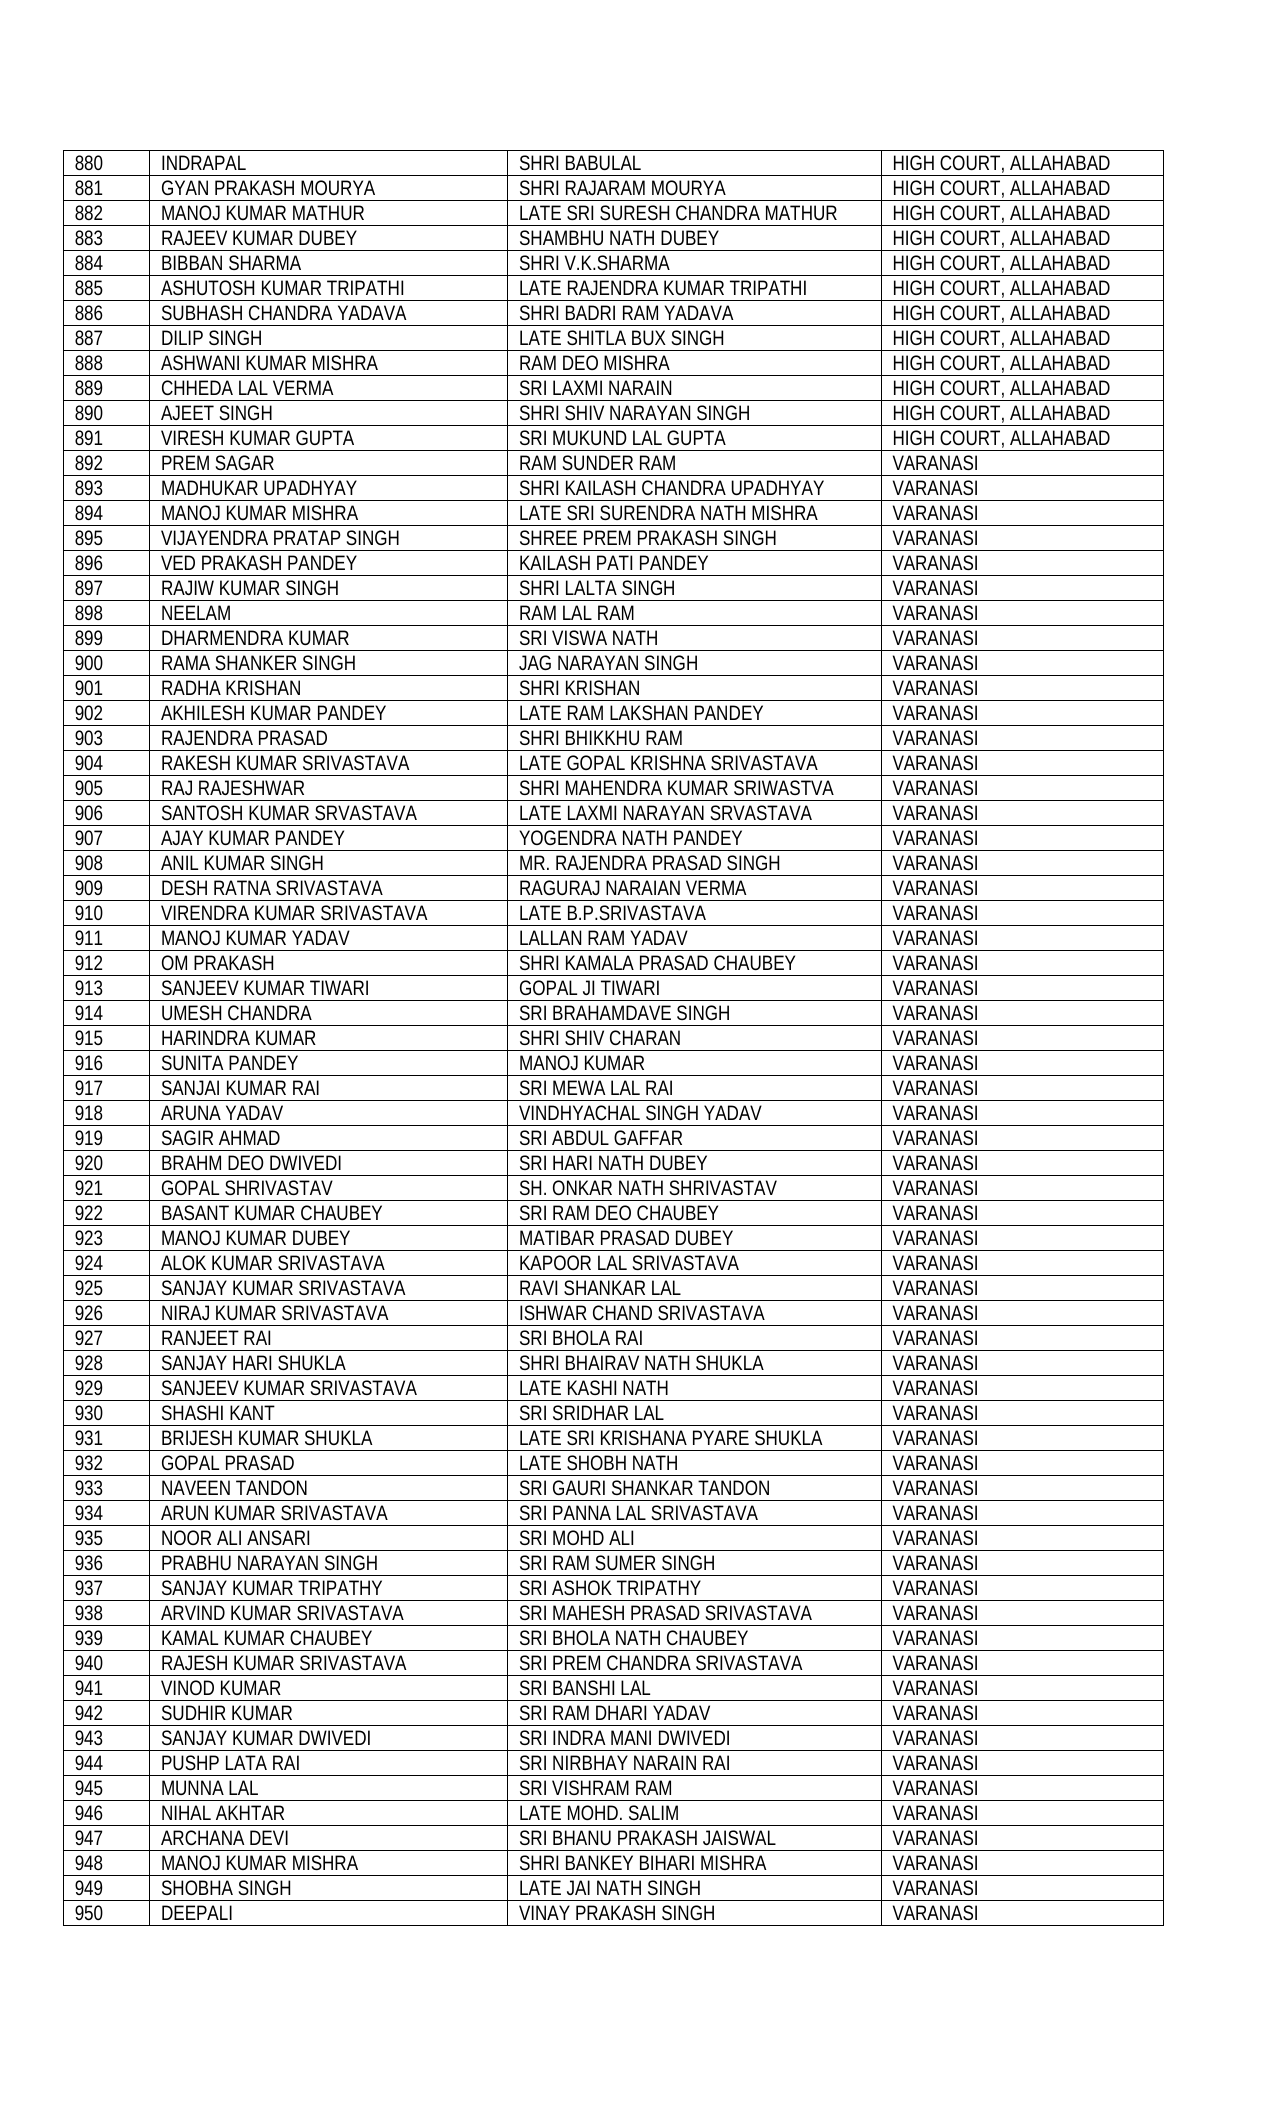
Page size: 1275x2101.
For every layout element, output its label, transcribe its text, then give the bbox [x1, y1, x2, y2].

table_cell VARANASI [882, 1376, 1163, 1400]
table_cell VARANASI [882, 1001, 1163, 1025]
table_cell ARCHANA DEVI [150, 1826, 507, 1850]
table_cell 905 [64, 776, 149, 800]
table_cell VARANASI [882, 1251, 1163, 1275]
table_cell SRI BRAHAMDAVE SINGH [508, 1001, 881, 1025]
table_cell NIHAL AKHTAR [150, 1801, 507, 1825]
table_cell RANJEET RAI [150, 1326, 507, 1350]
table_cell 904 [64, 751, 149, 775]
table_cell JAG NARAYAN SINGH [508, 651, 881, 675]
table_cell HIGH COURT, ALLAHABAD [882, 276, 1163, 300]
table_cell 947 [64, 1826, 149, 1850]
table_cell 926 [64, 1301, 149, 1325]
table_cell KAPOOR LAL SRIVASTAVA [508, 1251, 881, 1275]
table_cell VARANASI [882, 1626, 1163, 1650]
table_cell BASANT KUMAR CHAUBEY [150, 1201, 507, 1225]
table_cell VARANASI [882, 1701, 1163, 1725]
table_cell BIBBAN SHARMA [150, 251, 507, 275]
table_cell 896 [64, 551, 149, 575]
table_cell SAGIR AHMAD [150, 1126, 507, 1150]
table_cell VARANASI [882, 1576, 1163, 1600]
table_cell LATE LAXMI NARAYAN SRVASTAVA [508, 801, 881, 825]
table_cell 914 [64, 1001, 149, 1025]
table_cell 927 [64, 1326, 149, 1350]
table_cell SANJAY KUMAR SRIVASTAVA [150, 1276, 507, 1300]
table_cell VARANASI [882, 1326, 1163, 1350]
table_cell VIJAYENDRA PRATAP SINGH [150, 526, 507, 550]
table_cell SRI ABDUL GAFFAR [508, 1126, 881, 1150]
table_cell 937 [64, 1576, 149, 1600]
table_cell VARANASI [882, 901, 1163, 925]
table_cell VARANASI [882, 1126, 1163, 1150]
table_cell 903 [64, 726, 149, 750]
table_cell 910 [64, 901, 149, 925]
table_cell VARANASI [882, 626, 1163, 650]
table_cell 919 [64, 1126, 149, 1150]
table_cell LATE SRI KRISHANA PYARE SHUKLA [508, 1426, 881, 1450]
table_cell SHRI RAJARAM MOURYA [508, 176, 881, 200]
table_cell RAJESH KUMAR SRIVASTAVA [150, 1651, 507, 1675]
table_cell 907 [64, 826, 149, 850]
table_cell RAJENDRA PRASAD [150, 726, 507, 750]
table_cell INDRAPAL [150, 151, 507, 175]
table_cell RAMA SHANKER SINGH [150, 651, 507, 675]
table_cell DEEPALI [150, 1901, 507, 1925]
table_cell VARANASI [882, 451, 1163, 475]
table_cell SANJAY KUMAR TRIPATHY [150, 1576, 507, 1600]
table_cell BRIJESH KUMAR SHUKLA [150, 1426, 507, 1450]
table_cell ARUNA YADAV [150, 1101, 507, 1125]
table_cell 902 [64, 701, 149, 725]
table_cell HIGH COURT, ALLAHABAD [882, 351, 1163, 375]
table_cell SHRI LALTA SINGH [508, 576, 881, 600]
table_cell VARANASI [882, 1351, 1163, 1375]
table_cell 893 [64, 476, 149, 500]
table_cell MANOJ KUMAR DUBEY [150, 1226, 507, 1250]
table_cell 897 [64, 576, 149, 600]
table_cell SRI ASHOK TRIPATHY [508, 1576, 881, 1600]
table_cell MANOJ KUMAR MATHUR [150, 201, 507, 225]
table_cell MANOJ KUMAR YADAV [150, 926, 507, 950]
table_cell 881 [64, 176, 149, 200]
table_cell 935 [64, 1526, 149, 1550]
table_cell BRAHM DEO DWIVEDI [150, 1151, 507, 1175]
table_cell SRI PANNA LAL SRIVASTAVA [508, 1501, 881, 1525]
table_cell HIGH COURT, ALLAHABAD [882, 401, 1163, 425]
table_cell SRI RAM DEO CHAUBEY [508, 1201, 881, 1225]
table_cell HIGH COURT, ALLAHABAD [882, 226, 1163, 250]
table_cell RADHA KRISHAN [150, 676, 507, 700]
table_cell SRI BHOLA RAI [508, 1326, 881, 1350]
table_cell 906 [64, 801, 149, 825]
table_cell VARANASI [882, 1751, 1163, 1775]
table_cell VINOD KUMAR [150, 1676, 507, 1700]
table_cell SANJAY KUMAR DWIVEDI [150, 1726, 507, 1750]
table_cell VARANASI [882, 776, 1163, 800]
table_cell MANOJ KUMAR MISHRA [150, 501, 507, 525]
table_cell ANIL KUMAR SINGH [150, 851, 507, 875]
table_cell PRABHU NARAYAN SINGH [150, 1551, 507, 1575]
table_cell VARANASI [882, 1401, 1163, 1425]
table_cell SHRI BHAIRAV NATH SHUKLA [508, 1351, 881, 1375]
table_cell LATE RAJENDRA KUMAR TRIPATHI [508, 276, 881, 300]
table_cell VARANASI [882, 1876, 1163, 1900]
table_cell RAM LAL RAM [508, 601, 881, 625]
table_cell SUBHASH CHANDRA YADAVA [150, 301, 507, 325]
table_cell SRI SRIDHAR LAL [508, 1401, 881, 1425]
table_cell RAKESH KUMAR SRIVASTAVA [150, 751, 507, 775]
table_cell VARANASI [882, 876, 1163, 900]
table_cell VARANASI [882, 1101, 1163, 1125]
table_cell VARANASI [882, 1051, 1163, 1075]
table_cell 945 [64, 1776, 149, 1800]
table_cell 898 [64, 601, 149, 625]
table_cell SRI PREM CHANDRA SRIVASTAVA [508, 1651, 881, 1675]
table_cell VARANASI [882, 1426, 1163, 1450]
table_cell 917 [64, 1076, 149, 1100]
table_cell HIGH COURT, ALLAHABAD [882, 151, 1163, 175]
table_cell SUNITA PANDEY [150, 1051, 507, 1075]
table_cell 918 [64, 1101, 149, 1125]
table_cell 892 [64, 451, 149, 475]
table_cell 928 [64, 1351, 149, 1375]
table_cell 946 [64, 1801, 149, 1825]
table_cell NEELAM [150, 601, 507, 625]
table_cell 925 [64, 1276, 149, 1300]
table_cell VARANASI [882, 1551, 1163, 1575]
table_cell 948 [64, 1851, 149, 1875]
table_cell LATE RAM LAKSHAN PANDEY [508, 701, 881, 725]
table_cell ASHUTOSH KUMAR TRIPATHI [150, 276, 507, 300]
table_cell HIGH COURT, ALLAHABAD [882, 326, 1163, 350]
table_cell HIGH COURT, ALLAHABAD [882, 176, 1163, 200]
table_cell SRI VISHRAM RAM [508, 1776, 881, 1800]
table_cell SRI HARI NATH DUBEY [508, 1151, 881, 1175]
table_cell VARANASI [882, 1676, 1163, 1700]
table_cell SRI MAHESH PRASAD SRIVASTAVA [508, 1601, 881, 1625]
table_cell VARANASI [882, 1226, 1163, 1250]
table_cell SHRI SHIV CHARAN [508, 1026, 881, 1050]
table_cell 939 [64, 1626, 149, 1650]
table_cell VARANASI [882, 851, 1163, 875]
table_cell RAM SUNDER RAM [508, 451, 881, 475]
table_cell 883 [64, 226, 149, 250]
table_cell VINAY PRAKASH SINGH [508, 1901, 881, 1925]
table_cell VARANASI [882, 726, 1163, 750]
table_cell VARANASI [882, 1451, 1163, 1475]
table_cell 949 [64, 1876, 149, 1900]
table_cell VARANASI [882, 1276, 1163, 1300]
table_cell LATE KASHI NATH [508, 1376, 881, 1400]
table_cell VARANASI [882, 751, 1163, 775]
table_cell VARANASI [882, 1476, 1163, 1500]
table_cell SHRI BHIKKHU RAM [508, 726, 881, 750]
table_cell 882 [64, 201, 149, 225]
table_cell MANOJ KUMAR [508, 1051, 881, 1075]
table_cell SRI NIRBHAY NARAIN RAI [508, 1751, 881, 1775]
table_cell VARANASI [882, 1201, 1163, 1225]
table_cell 894 [64, 501, 149, 525]
table_cell VARANASI [882, 1501, 1163, 1525]
table_cell SANJAI KUMAR RAI [150, 1076, 507, 1100]
table_cell 887 [64, 326, 149, 350]
table_cell RAGURAJ NARAIAN VERMA [508, 876, 881, 900]
table_cell VARANASI [882, 551, 1163, 575]
table_cell 901 [64, 676, 149, 700]
table_cell MATIBAR PRASAD DUBEY [508, 1226, 881, 1250]
table_cell 934 [64, 1501, 149, 1525]
table_cell 933 [64, 1476, 149, 1500]
table_cell AJEET SINGH [150, 401, 507, 425]
table_cell SRI MUKUND LAL GUPTA [508, 426, 881, 450]
table_cell 891 [64, 426, 149, 450]
table_cell 890 [64, 401, 149, 425]
table_cell MADHUKAR UPADHYAY [150, 476, 507, 500]
table_cell SHRI KAMALA PRASAD CHAUBEY [508, 951, 881, 975]
table_cell GOPAL JI TIWARI [508, 976, 881, 1000]
table_cell SRI BHANU PRAKASH JAISWAL [508, 1826, 881, 1850]
table_cell AJAY KUMAR PANDEY [150, 826, 507, 850]
table_cell VARANASI [882, 1801, 1163, 1825]
table_cell SRI INDRA MANI DWIVEDI [508, 1726, 881, 1750]
table_cell SANJEEV KUMAR TIWARI [150, 976, 507, 1000]
table_cell NIRAJ KUMAR SRIVASTAVA [150, 1301, 507, 1325]
table_cell VARANASI [882, 601, 1163, 625]
table_cell VINDHYACHAL SINGH YADAV [508, 1101, 881, 1125]
table_cell 911 [64, 926, 149, 950]
table_cell SRI GAURI SHANKAR TANDON [508, 1476, 881, 1500]
table_cell ARUN KUMAR SRIVASTAVA [150, 1501, 507, 1525]
table_cell VARANASI [882, 1651, 1163, 1675]
table_cell 900 [64, 651, 149, 675]
table_cell HIGH COURT, ALLAHABAD [882, 426, 1163, 450]
table_cell LATE SRI SURENDRA NATH MISHRA [508, 501, 881, 525]
table_cell SHAMBHU NATH DUBEY [508, 226, 881, 250]
table_cell DILIP SINGH [150, 326, 507, 350]
table_cell 941 [64, 1676, 149, 1700]
table_cell SANJAY HARI SHUKLA [150, 1351, 507, 1375]
table_cell NOOR ALI ANSARI [150, 1526, 507, 1550]
table_cell VARANASI [882, 676, 1163, 700]
table_cell LALLAN RAM YADAV [508, 926, 881, 950]
table_cell SHRI KRISHAN [508, 676, 881, 700]
table_cell 908 [64, 851, 149, 875]
table_cell 931 [64, 1426, 149, 1450]
table_cell 909 [64, 876, 149, 900]
table_cell 936 [64, 1551, 149, 1575]
table_cell VARANASI [882, 951, 1163, 975]
table_cell HIGH COURT, ALLAHABAD [882, 376, 1163, 400]
table_cell LATE SHITLA BUX SINGH [508, 326, 881, 350]
table_cell 915 [64, 1026, 149, 1050]
table_cell VARANASI [882, 1176, 1163, 1200]
table_cell VARANASI [882, 1826, 1163, 1850]
table_cell GOPAL PRASAD [150, 1451, 507, 1475]
table_cell 921 [64, 1176, 149, 1200]
table_cell CHHEDA LAL VERMA [150, 376, 507, 400]
table_cell SHRI V.K.SHARMA [508, 251, 881, 275]
table_cell RAJEEV KUMAR DUBEY [150, 226, 507, 250]
table_cell VARANASI [882, 1026, 1163, 1050]
table_cell VARANASI [882, 651, 1163, 675]
table_cell SH. ONKAR NATH SHRIVASTAV [508, 1176, 881, 1200]
table_cell YOGENDRA NATH PANDEY [508, 826, 881, 850]
table_cell HARINDRA KUMAR [150, 1026, 507, 1050]
table_cell KAMAL KUMAR CHAUBEY [150, 1626, 507, 1650]
table_cell SANTOSH KUMAR SRVASTAVA [150, 801, 507, 825]
table_cell VARANASI [882, 1301, 1163, 1325]
table_cell VARANASI [882, 976, 1163, 1000]
table_cell SHREE PREM PRAKASH SINGH [508, 526, 881, 550]
table_cell 944 [64, 1751, 149, 1775]
table_cell 938 [64, 1601, 149, 1625]
table_cell 913 [64, 976, 149, 1000]
table_cell RAM DEO MISHRA [508, 351, 881, 375]
table_cell VARANASI [882, 1526, 1163, 1550]
table_cell SRI MEWA LAL RAI [508, 1076, 881, 1100]
table_cell SHRI KAILASH CHANDRA UPADHYAY [508, 476, 881, 500]
table_cell SRI RAM DHARI YADAV [508, 1701, 881, 1725]
table_cell SANJEEV KUMAR SRIVASTAVA [150, 1376, 507, 1400]
table_cell VARANASI [882, 826, 1163, 850]
table_cell SRI RAM SUMER SINGH [508, 1551, 881, 1575]
table_cell LATE MOHD. SALIM [508, 1801, 881, 1825]
table_cell VARANASI [882, 1151, 1163, 1175]
table_cell 916 [64, 1051, 149, 1075]
table_cell HIGH COURT, ALLAHABAD [882, 301, 1163, 325]
table_cell OM PRAKASH [150, 951, 507, 975]
table_cell LATE GOPAL KRISHNA SRIVASTAVA [508, 751, 881, 775]
table_cell 940 [64, 1651, 149, 1675]
table_cell 950 [64, 1901, 149, 1925]
table_cell SRI MOHD ALI [508, 1526, 881, 1550]
table_cell LATE SHOBH NATH [508, 1451, 881, 1475]
table_cell RAVI SHANKAR LAL [508, 1276, 881, 1300]
table_cell 923 [64, 1226, 149, 1250]
table_cell KAILASH PATI PANDEY [508, 551, 881, 575]
table_cell UMESH CHANDRA [150, 1001, 507, 1025]
table_cell GYAN PRAKASH MOURYA [150, 176, 507, 200]
table_cell VARANASI [882, 1776, 1163, 1800]
table_cell SRI VISWA NATH [508, 626, 881, 650]
table_cell ARVIND KUMAR SRIVASTAVA [150, 1601, 507, 1625]
table_cell SRI LAXMI NARAIN [508, 376, 881, 400]
table_cell VARANASI [882, 576, 1163, 600]
table_cell SHRI MAHENDRA KUMAR SRIWASTVA [508, 776, 881, 800]
table_cell PUSHP LATA RAI [150, 1751, 507, 1775]
table_cell 930 [64, 1401, 149, 1425]
table_cell VARANASI [882, 526, 1163, 550]
table_cell SRI BANSHI LAL [508, 1676, 881, 1700]
table_cell VARANASI [882, 701, 1163, 725]
table_cell ASHWANI KUMAR MISHRA [150, 351, 507, 375]
table_cell LATE SRI SURESH CHANDRA MATHUR [508, 201, 881, 225]
table_cell 884 [64, 251, 149, 275]
table_cell 920 [64, 1151, 149, 1175]
table_cell PREM SAGAR [150, 451, 507, 475]
table_cell SHASHI KANT [150, 1401, 507, 1425]
table_cell DHARMENDRA KUMAR [150, 626, 507, 650]
table_cell SHRI BADRI RAM YADAVA [508, 301, 881, 325]
table_cell 942 [64, 1701, 149, 1725]
table_cell RAJ RAJESHWAR [150, 776, 507, 800]
table_cell 912 [64, 951, 149, 975]
table_cell HIGH COURT, ALLAHABAD [882, 251, 1163, 275]
table_cell ISHWAR CHAND SRIVASTAVA [508, 1301, 881, 1325]
table_cell 899 [64, 626, 149, 650]
table_cell GOPAL SHRIVASTAV [150, 1176, 507, 1200]
table_cell 943 [64, 1726, 149, 1750]
table_cell VARANASI [882, 926, 1163, 950]
table_cell MANOJ KUMAR MISHRA [150, 1851, 507, 1875]
table_cell VARANASI [882, 801, 1163, 825]
table_cell MR. RAJENDRA PRASAD SINGH [508, 851, 881, 875]
table_cell 886 [64, 301, 149, 325]
table_cell VARANASI [882, 501, 1163, 525]
table_cell NAVEEN TANDON [150, 1476, 507, 1500]
table_cell DESH RATNA SRIVASTAVA [150, 876, 507, 900]
table_cell VARANASI [882, 1726, 1163, 1750]
table_cell 880 [64, 151, 149, 175]
table_cell VARANASI [882, 476, 1163, 500]
table_cell VIRENDRA KUMAR SRIVASTAVA [150, 901, 507, 925]
table_cell 924 [64, 1251, 149, 1275]
table_cell SHRI BABULAL [508, 151, 881, 175]
table_cell 889 [64, 376, 149, 400]
table_cell 929 [64, 1376, 149, 1400]
table_cell VARANASI [882, 1851, 1163, 1875]
table_cell ALOK KUMAR SRIVASTAVA [150, 1251, 507, 1275]
table_cell 922 [64, 1201, 149, 1225]
table_cell VARANASI [882, 1901, 1163, 1925]
table_cell 895 [64, 526, 149, 550]
table_cell 888 [64, 351, 149, 375]
table_cell AKHILESH KUMAR PANDEY [150, 701, 507, 725]
table_cell 932 [64, 1451, 149, 1475]
table_cell MUNNA LAL [150, 1776, 507, 1800]
table_cell SHRI SHIV NARAYAN SINGH [508, 401, 881, 425]
table_cell RAJIW KUMAR SINGH [150, 576, 507, 600]
table_cell VED PRAKASH PANDEY [150, 551, 507, 575]
table_cell SHOBHA SINGH [150, 1876, 507, 1900]
table_cell VARANASI [882, 1601, 1163, 1625]
table_cell VARANASI [882, 1076, 1163, 1100]
table_cell HIGH COURT, ALLAHABAD [882, 201, 1163, 225]
table_cell LATE JAI NATH SINGH [508, 1876, 881, 1900]
table_cell SUDHIR KUMAR [150, 1701, 507, 1725]
table_cell 885 [64, 276, 149, 300]
table_cell SHRI BANKEY BIHARI MISHRA [508, 1851, 881, 1875]
table_cell LATE B.P.SRIVASTAVA [508, 901, 881, 925]
table_cell SRI BHOLA NATH CHAUBEY [508, 1626, 881, 1650]
table_cell VIRESH KUMAR GUPTA [150, 426, 507, 450]
